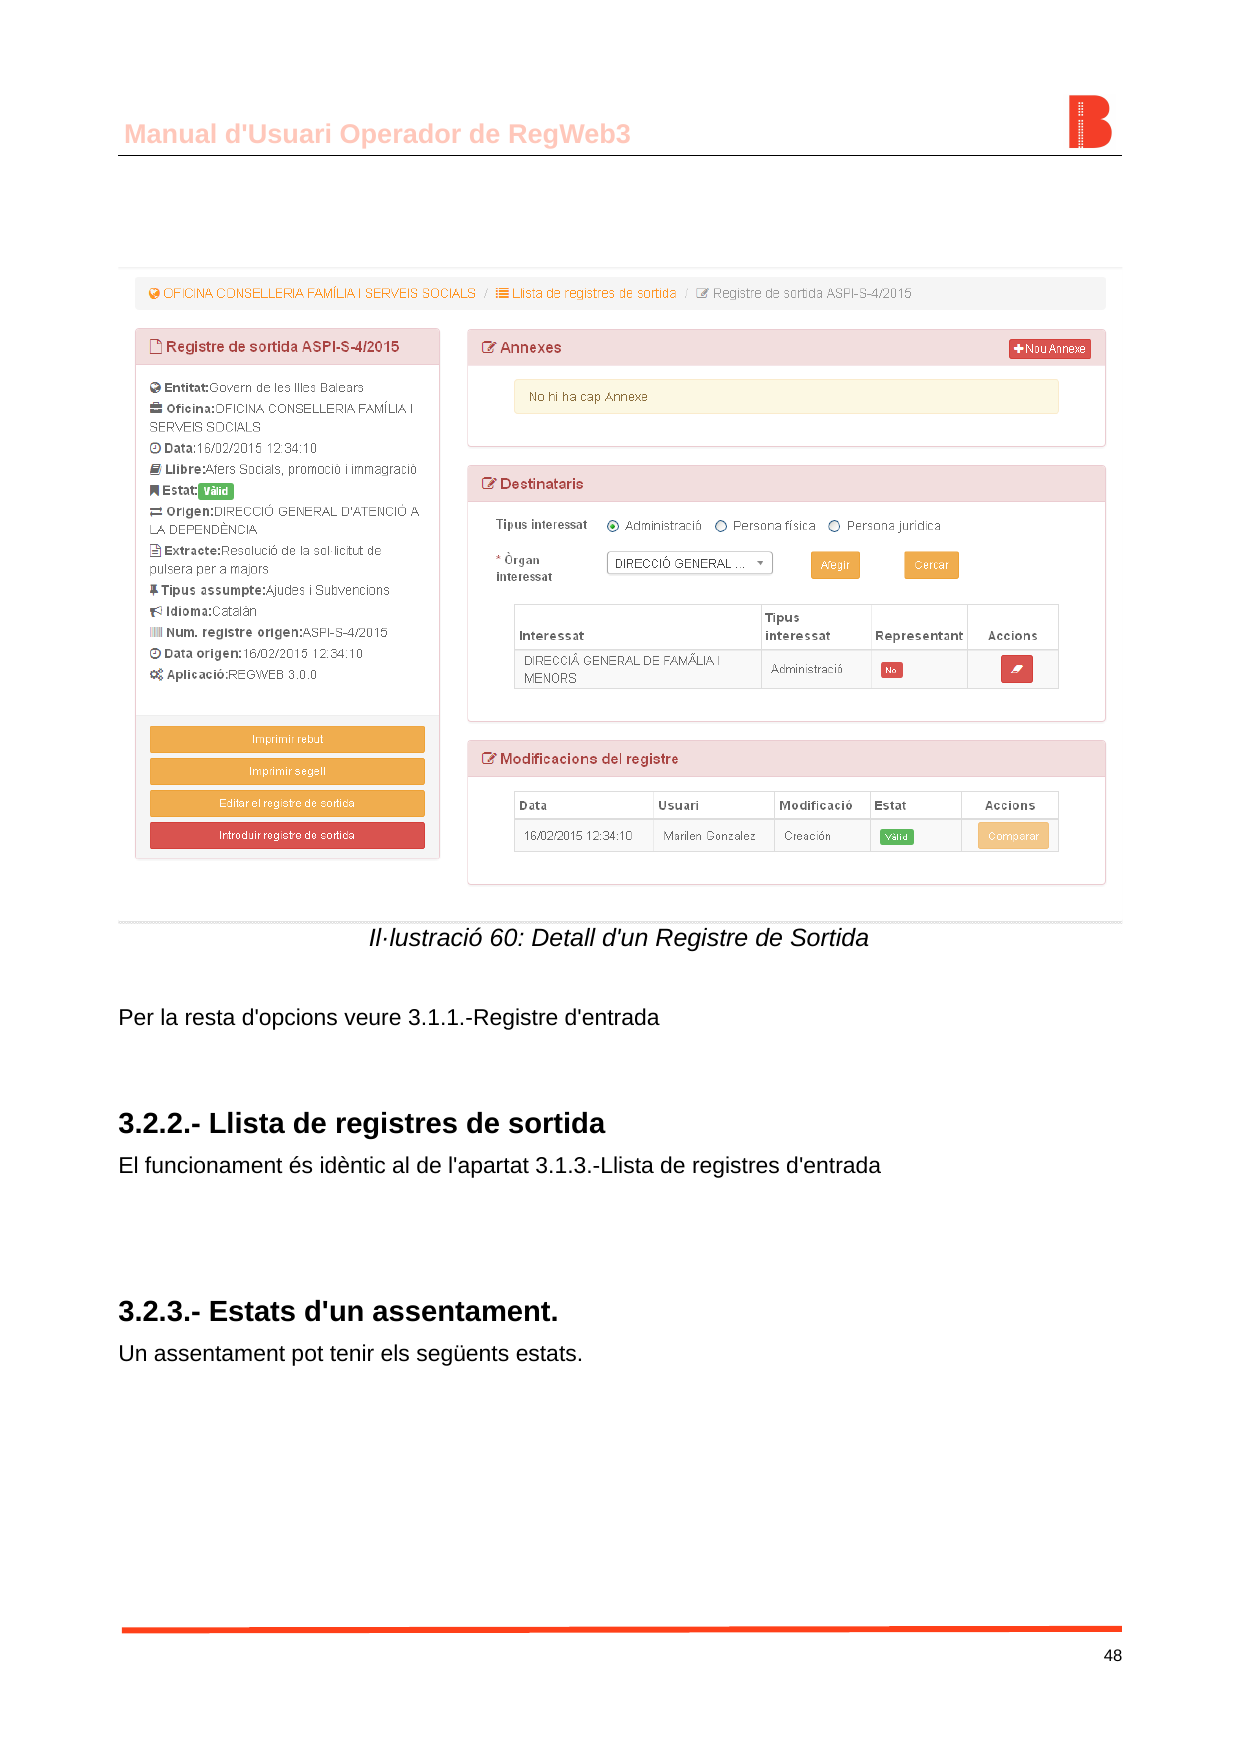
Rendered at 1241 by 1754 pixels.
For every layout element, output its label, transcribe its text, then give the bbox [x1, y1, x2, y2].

text Per la resta d'opcions veure 3.1.1.-Registre d'entrada [118, 1003, 1122, 1030]
text Un assentament pot tenir els següents estats. [118, 1340, 1122, 1366]
subtitle Llista de registres de sortida [118, 1106, 1122, 1140]
subtitle Estats d'un assentament. [118, 1294, 1122, 1327]
picture [1063, 94, 1117, 150]
text El funcionament és idèntic al de l'apartat 3.1.3.-Llista de registres d'entrada [118, 1152, 1122, 1178]
text Il·lustració 60: Detall d'un Registre de Sortida [118, 924, 1122, 952]
picture [118, 267, 1123, 924]
